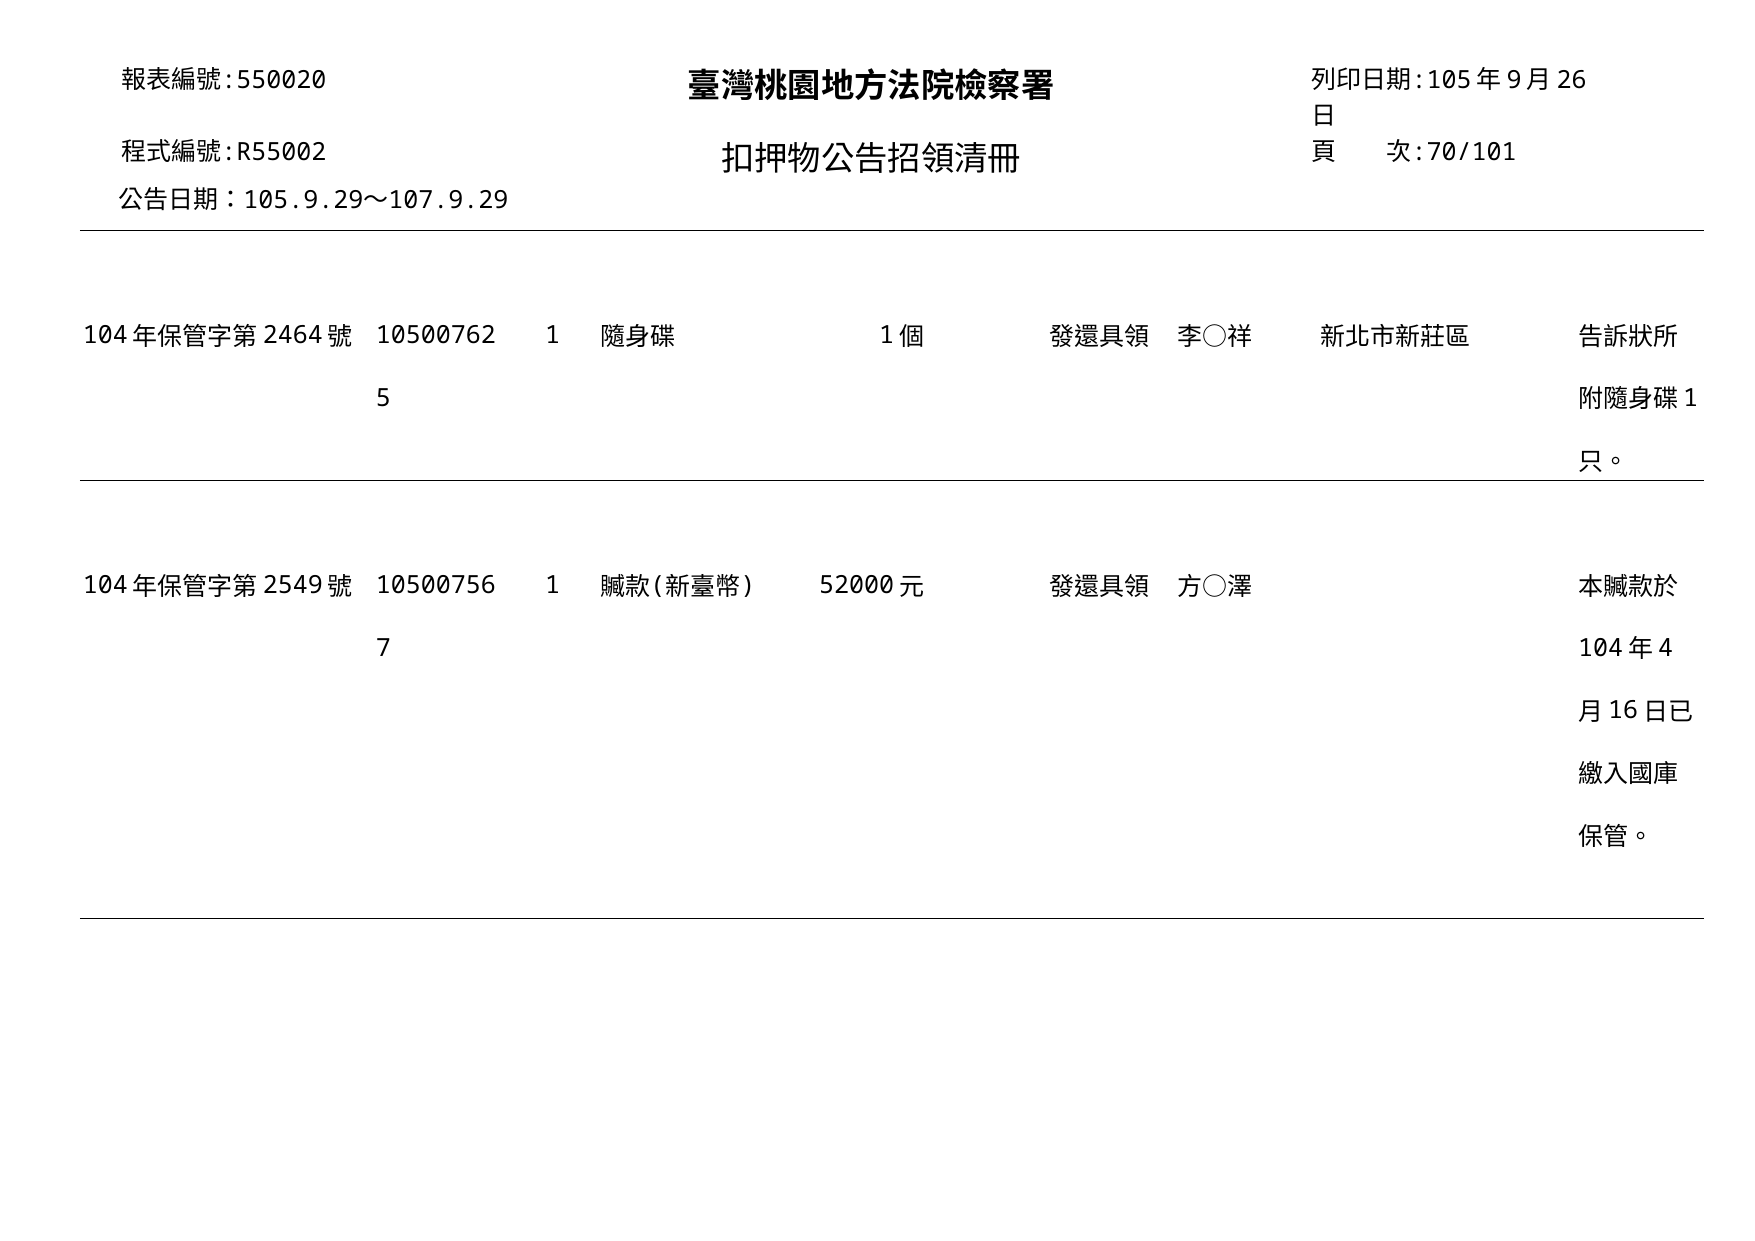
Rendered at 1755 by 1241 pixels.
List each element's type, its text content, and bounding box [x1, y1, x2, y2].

table_cell 告訴狀所附隨身碟1只。 [1575, 231, 1704, 480]
table_cell 本贓款於104年4月16日已繳入國庫保管。 [1575, 481, 1704, 917]
table_cell 1 [507, 231, 597, 480]
table_cell 發還具領 [1046, 231, 1175, 480]
table_cell 105007625 [373, 231, 507, 480]
table_cell 1 [507, 481, 597, 917]
table_cell 52000元 [808, 481, 927, 917]
table_cell 104年保管字第2464號 [80, 231, 373, 480]
table_cell 發還具領 [1046, 481, 1175, 917]
table_cell 隨身碟 [597, 231, 807, 480]
table_cell 105007567 [373, 481, 507, 917]
table_cell 方○澤 [1175, 481, 1317, 917]
table_cell [927, 231, 1046, 480]
table_cell 新北市新莊區 [1317, 231, 1575, 480]
table_cell [927, 481, 1046, 917]
table_cell 贓款(新臺幣) [597, 481, 807, 917]
table_cell 李○祥 [1175, 231, 1317, 480]
table_cell 1個 [808, 231, 927, 480]
table_cell 104年保管字第2549號 [80, 481, 373, 917]
table_cell [1317, 481, 1575, 917]
